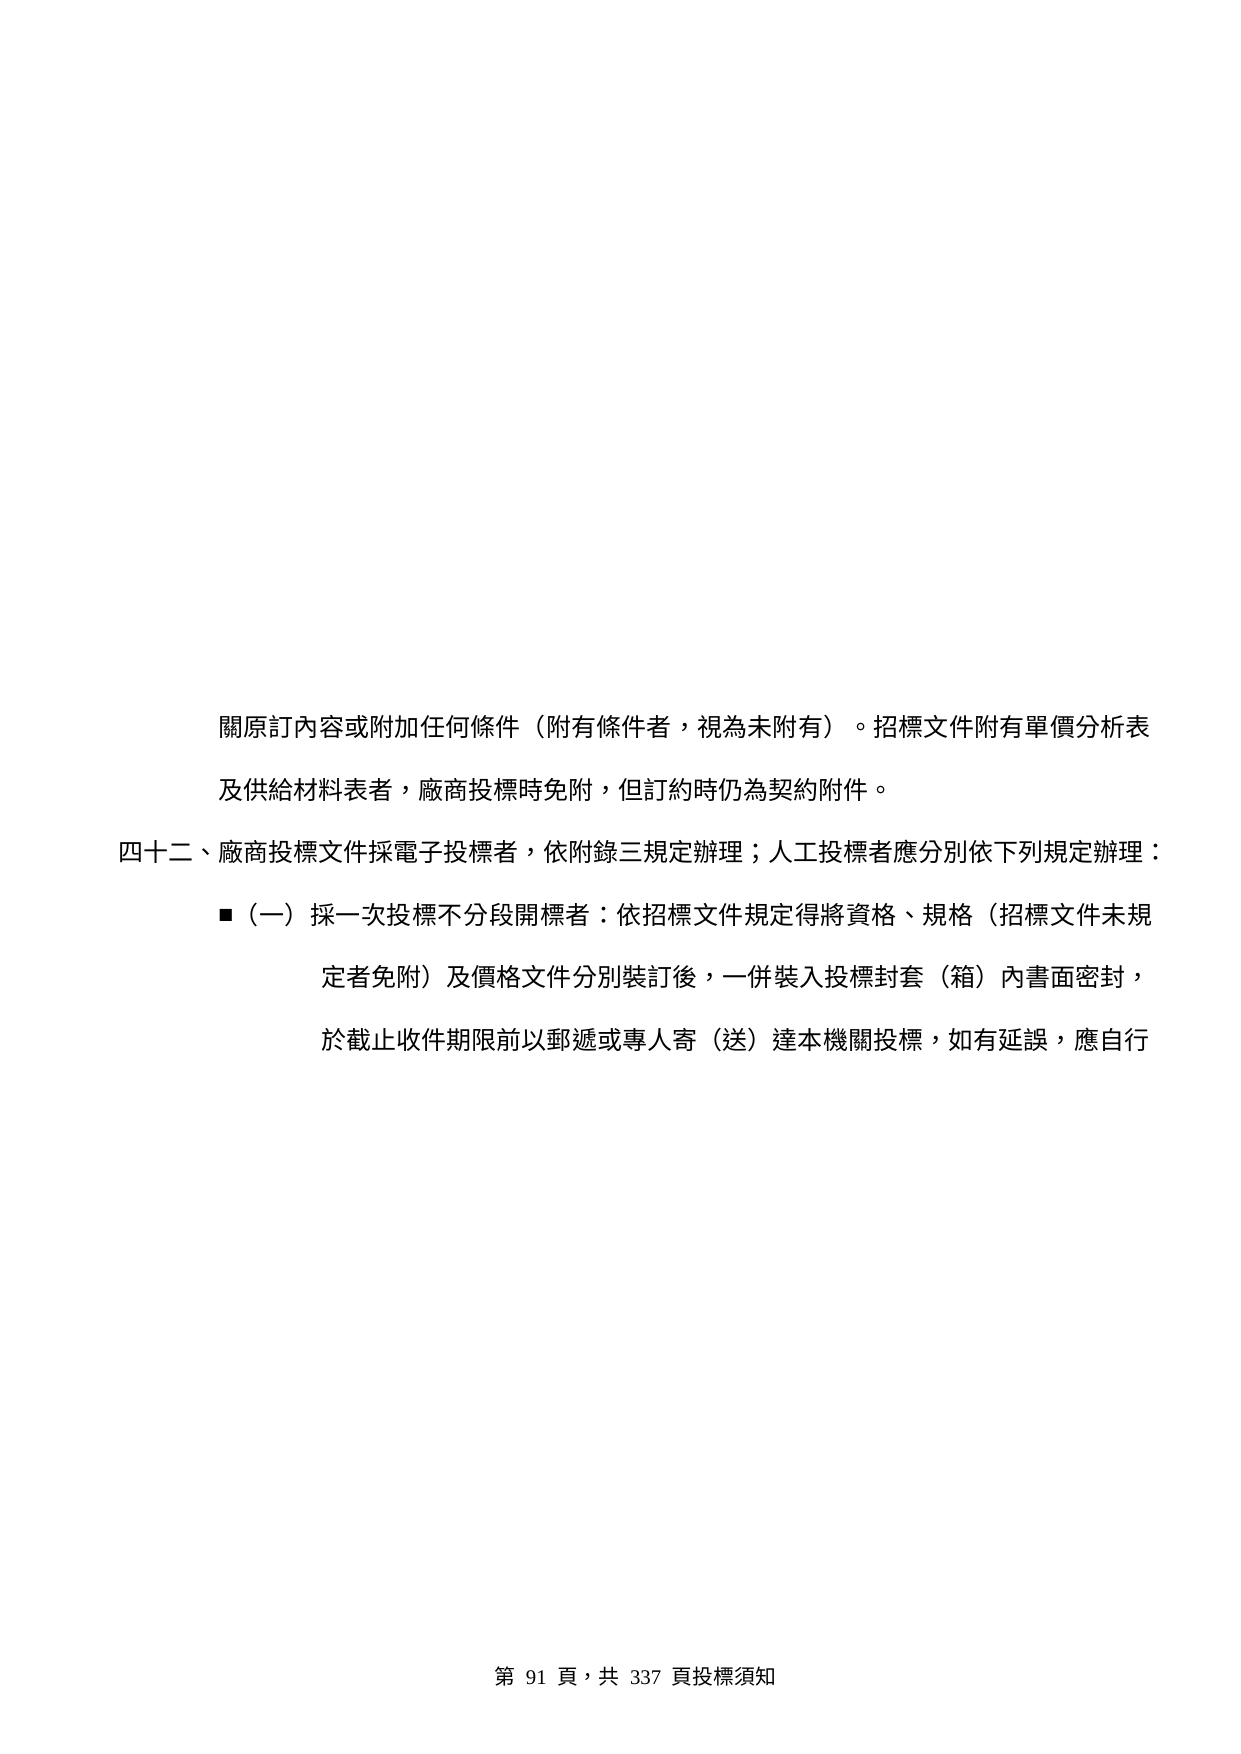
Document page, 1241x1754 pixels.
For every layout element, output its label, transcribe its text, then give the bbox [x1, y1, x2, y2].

text ■（一）採一次投標不分段開標者：依招標文件規定得將資格、規格（招標文件未規定者免附）及價格文件分別裝訂後，一併裝入投標封套（箱）內書面密封，於截止收件期限前以郵遞或專人寄（送）達本機關投標，如有延誤，應自行 [218, 872, 1152, 1059]
text 關原訂內容或附加任何條件（附有條件者，視為未附有）。招標文件附有單價分析表及供給材料表者，廠商投標時免附，但訂約時仍為契約附件。 [118, 684, 1152, 809]
text 四十二、廠商投標文件採電子投標者，依附錄三規定辦理；人工投標者應分別依下列規定辦理： [118, 809, 1152, 872]
